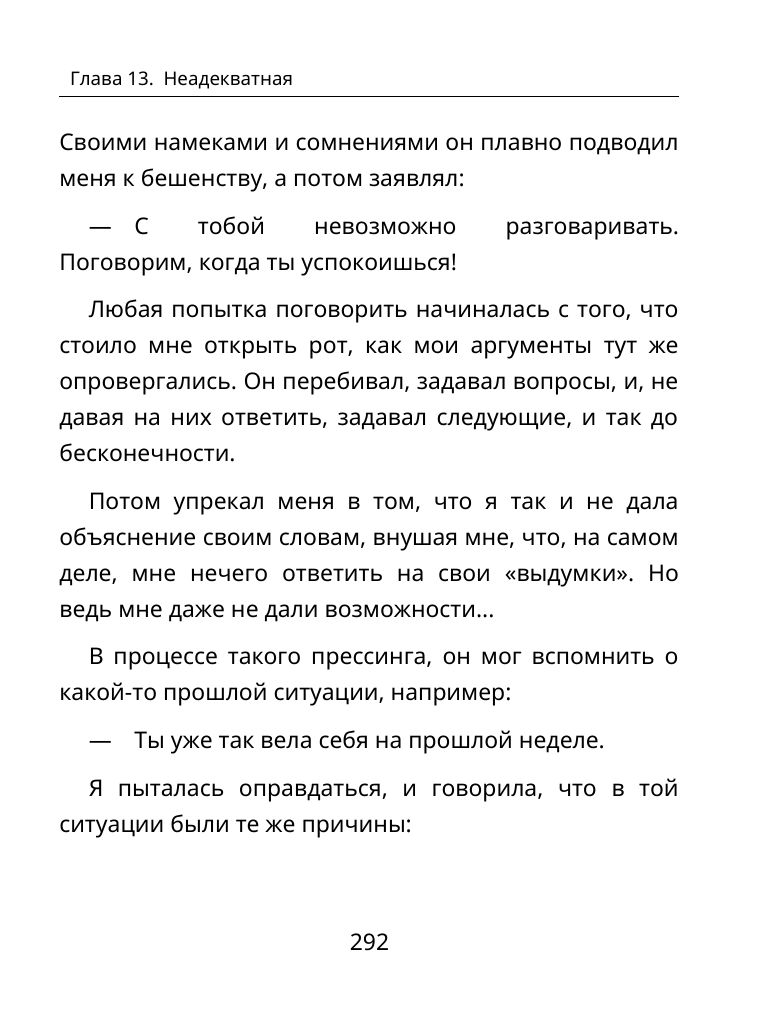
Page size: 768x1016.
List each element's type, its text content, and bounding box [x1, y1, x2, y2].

list Ты уже так вела себя на прошлой неделе. [59, 724, 679, 755]
text Я пыталась оправдаться, и говорила, что в той ситуации были те же причины: [59, 772, 679, 839]
list С тобой невозможно разговаривать. Поговорим, когда ты успокоишься! [59, 210, 679, 277]
text В процессе такого прессинга, он мог вспомнить о какой-то прошлой ситуации, например: [59, 640, 679, 707]
text Своими намеками и сомнениями он плавно подводил меня к бешенству, а потом заявлял: [59, 126, 679, 193]
text Любая попытка поговорить начиналась с того, что стоило мне открыть рот, как мои аргументы тут же опровергались. Он перебивал, задавал вопросы, и, не давая на них ответить, задавал следующие, и так до бесконечности. [59, 293, 679, 468]
text Потом упрекал меня в том, что я так и не дала объяснение своим словам, внушая мне, что, на самом деле, мне нечего ответить на свои «выдумки». Но ведь мне даже не дали возможности... [59, 485, 679, 624]
